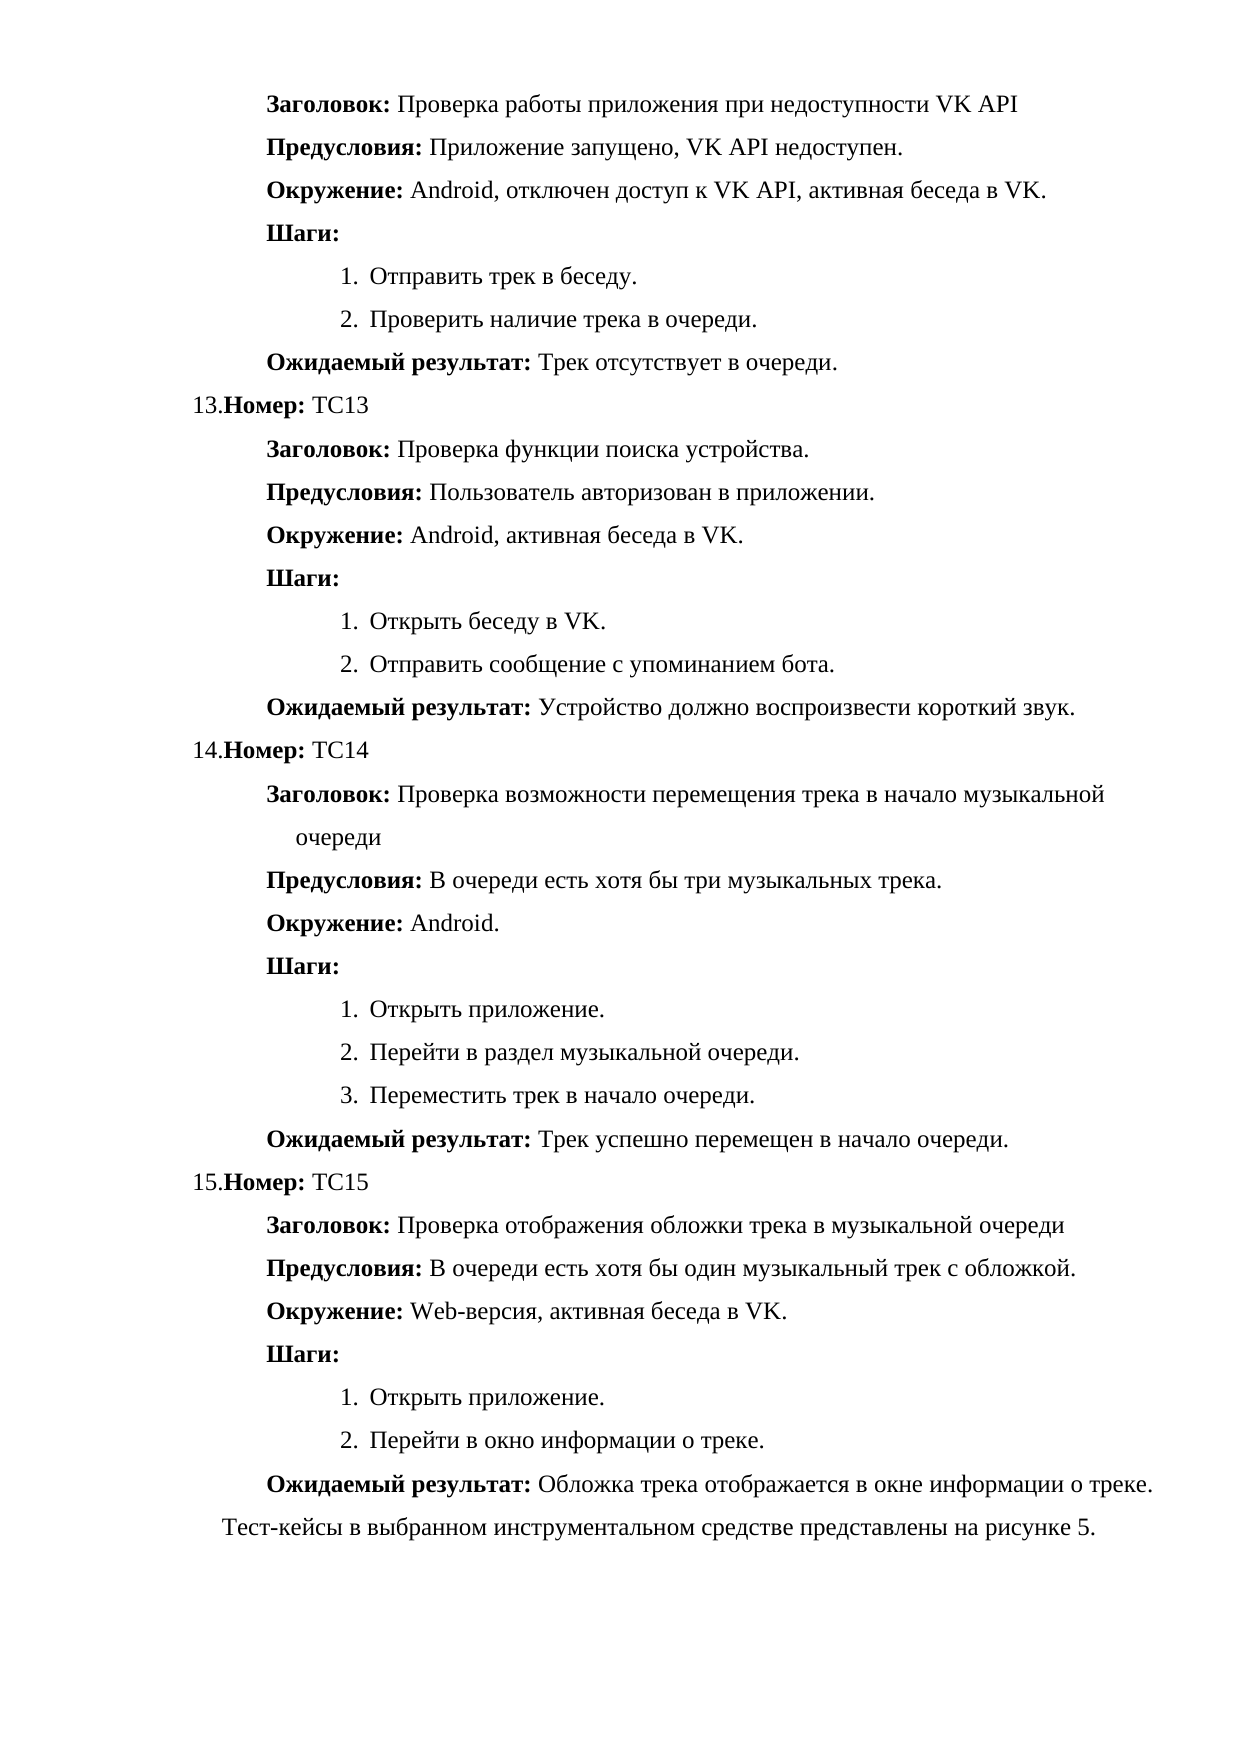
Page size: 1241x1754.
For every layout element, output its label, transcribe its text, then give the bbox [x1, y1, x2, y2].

list Отправить трек в беседу. [340, 261, 1181, 290]
list Номер: TC13 [192, 391, 1181, 419]
list Окружение: Android, активная беседа в VK. [266, 520, 1181, 549]
list Предусловия: Приложение запущено, VK API недоступен. [266, 132, 1181, 161]
text Тест-кейсы в выбранном инструментальном средстве представлены на рисунке 5. [148, 1512, 1181, 1541]
list Заголовок: Проверка работы приложения при недоступности VK API [266, 89, 1181, 117]
list Перейти в раздел музыкальной очереди. [340, 1037, 1181, 1066]
list Открыть беседу в VK. [340, 606, 1181, 635]
list Номер: TC14 [192, 736, 1181, 764]
list Заголовок: Проверка функции поиска устройства. [266, 434, 1181, 462]
list Шаги: [266, 1339, 1181, 1368]
list Проверить наличие трека в очереди. [340, 304, 1181, 333]
list Окружение: Android. [266, 908, 1181, 937]
list Шаги: [266, 951, 1181, 980]
list Предусловия: Пользователь авторизован в приложении. [266, 477, 1181, 506]
list Предусловия: В очереди есть хотя бы три музыкальных трека. [266, 865, 1181, 894]
list Ожидаемый результат: Трек отсутствует в очереди. [266, 347, 1181, 376]
list Отправить сообщение с упоминанием бота. [340, 649, 1181, 678]
list Ожидаемый результат: Обложка трека отображается в окне информации о треке. [266, 1469, 1181, 1497]
list Переместить трек в начало очереди. [340, 1081, 1181, 1109]
list Номер: TC15 [192, 1167, 1181, 1196]
list Окружение: Android, отключен доступ к VK API, активная беседа в VK. [266, 175, 1181, 204]
list Ожидаемый результат: Устройство должно воспроизвести короткий звук. [266, 692, 1181, 721]
list Перейти в окно информации о треке. [340, 1426, 1181, 1454]
list Окружение: Web-версия, активная беседа в VK. [266, 1296, 1181, 1325]
list Открыть приложение. [340, 1382, 1181, 1411]
list Шаги: [266, 218, 1181, 247]
list Открыть приложение. [340, 994, 1181, 1023]
list Заголовок: Проверка возможности перемещения трека в начало музыкальной очереди [266, 779, 1181, 851]
list Заголовок: Проверка отображения обложки трека в музыкальной очереди [266, 1210, 1181, 1239]
list Предусловия: В очереди есть хотя бы один музыкальный трек с обложкой. [266, 1253, 1181, 1282]
list Шаги: [266, 563, 1181, 592]
list Ожидаемый результат: Трек успешно перемещен в начало очереди. [266, 1124, 1181, 1152]
